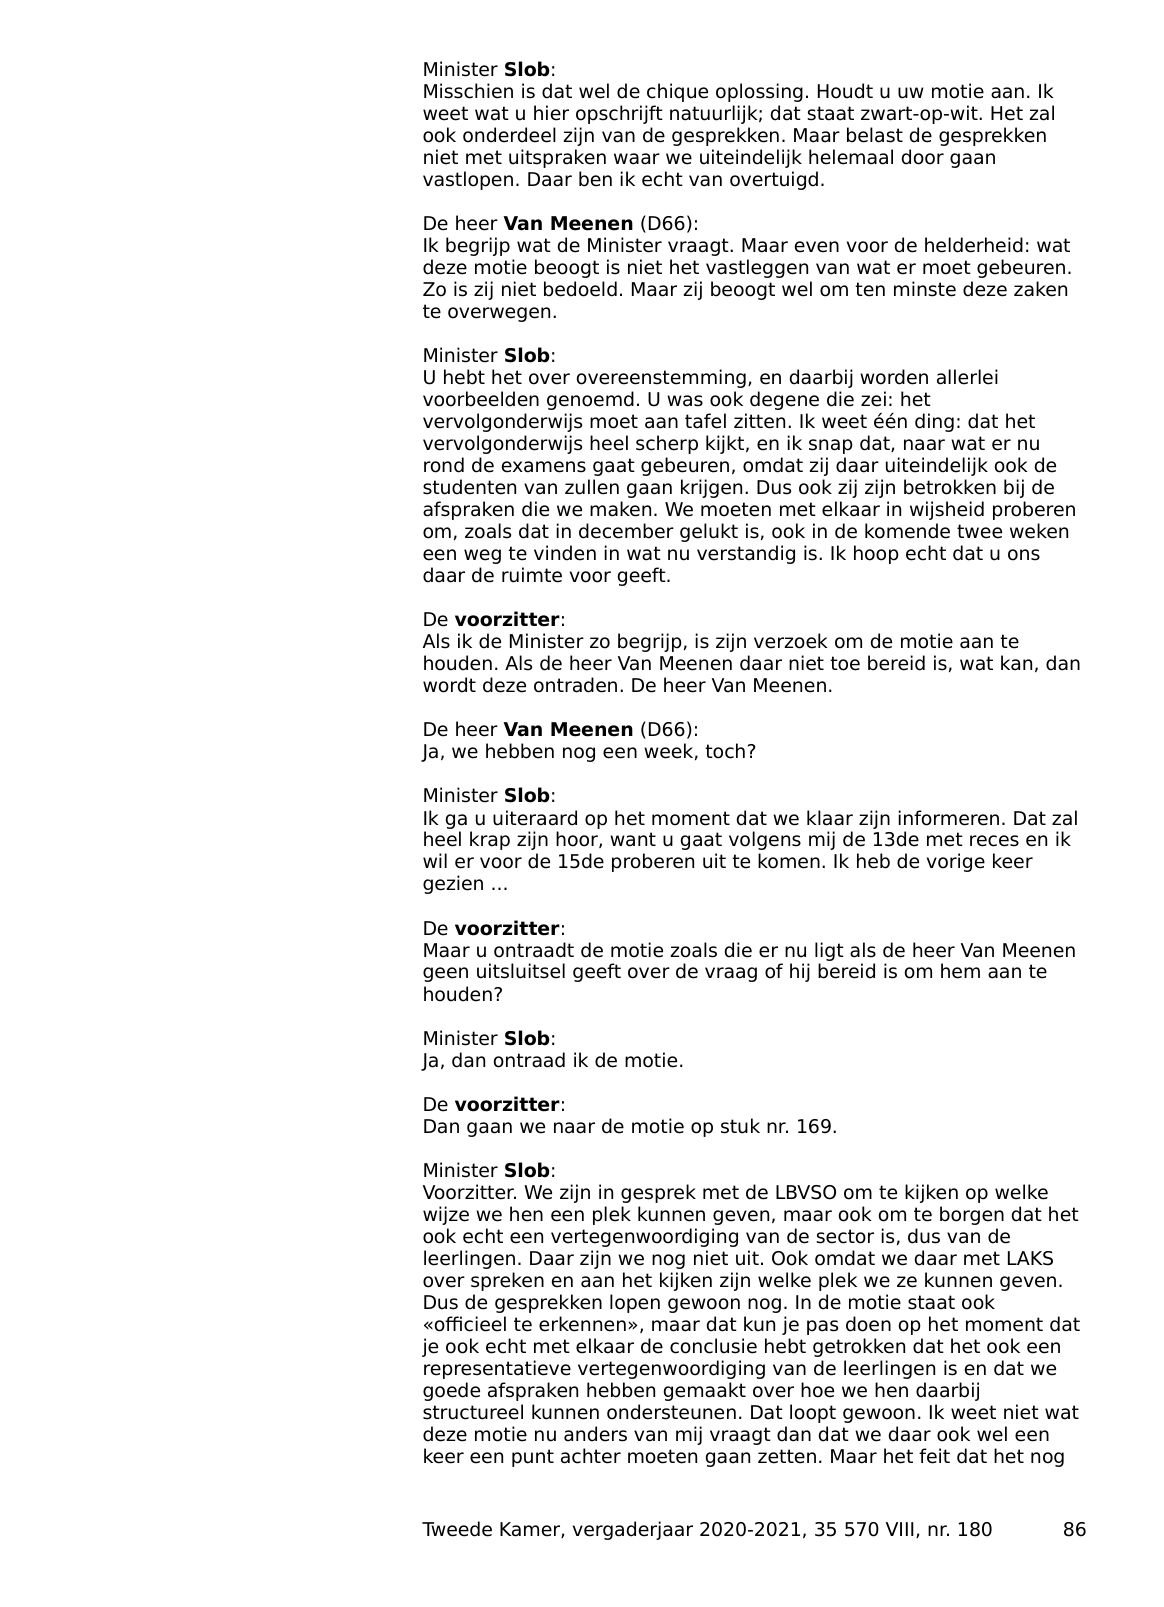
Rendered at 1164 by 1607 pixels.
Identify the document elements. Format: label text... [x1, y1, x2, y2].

text Minister Slob: [422, 59, 1087, 81]
text U hebt het over overeenstemming, en daarbij worden allerlei voorbeelden genoemd. U was ook degene die zei: het vervolgonderwijs moet aan tafel zitten. Ik weet één ding: dat het vervolgonderwijs heel scherp kijkt, en ik snap dat, naar wat er nu rond de examens gaat gebeuren, omdat zij daar uiteindelijk ook de studenten van zullen gaan krijgen. Dus ook zij zijn betrokken bij de afspraken die we maken. We moeten met elkaar in wijsheid proberen om, zoals dat in december gelukt is, ook in de komende twee weken een weg te vinden in wat nu verstandig is. Ik hoop echt dat u ons daar de ruimte voor geeft. [422, 367, 1087, 587]
text De heer Van Meenen (D66): [422, 719, 1087, 741]
text Maar u ontraadt de motie zoals die er nu ligt als de heer Van Meenen geen uitsluitsel geeft over de vraag of hij bereid is om hem aan te houden? [422, 939, 1087, 1005]
text Als ik de Minister zo begrijp, is zijn verzoek om de motie aan te houden. Als de heer Van Meenen daar niet toe bereid is, wat kan, dan wordt deze ontraden. De heer Van Meenen. [422, 631, 1087, 697]
text Minister Slob: [422, 345, 1087, 367]
text De heer Van Meenen (D66): [422, 213, 1087, 235]
text Ik begrijp wat de Minister vraagt. Maar even voor de helderheid: wat deze motie beoogt is niet het vastleggen van wat er moet gebeuren. Zo is zij niet bedoeld. Maar zij beoogt wel om ten minste deze zaken te overwegen. [422, 235, 1087, 323]
text Ja, dan ontraad ik de motie. [422, 1049, 1087, 1072]
text Minister Slob: [422, 1160, 1087, 1182]
text Ja, we hebben nog een week, toch? [422, 741, 1087, 763]
text Minister Slob: [422, 785, 1087, 807]
text Voorzitter. We zijn in gesprek met de LBVSO om te kijken op welke wijze we hen een plek kunnen geven, maar ook om te borgen dat het ook echt een vertegenwoordiging van de sector is, dus van de leerlingen. Daar zijn we nog niet uit. Ook omdat we daar met LAKS over spreken en aan het kijken zijn welke plek we ze kunnen geven. Dus de gesprekken lopen gewoon nog. In de motie staat ook «officieel te erkennen», maar dat kun je pas doen op het moment dat je ook echt met elkaar de conclusie hebt getrokken dat het ook een representatieve vertegenwoordiging van de leerlingen is en dat we goede afspraken hebben gemaakt over hoe we hen daarbij structureel kunnen ondersteunen. Dat loopt gewoon. Ik weet niet wat deze motie nu anders van mij vraagt dan dat we daar ook wel een keer een punt achter moeten gaan zetten. Maar het feit dat het nog [422, 1182, 1087, 1468]
text De voorzitter: [422, 609, 1087, 631]
text De voorzitter: [422, 917, 1087, 939]
text De voorzitter: [422, 1094, 1087, 1116]
text Dan gaan we naar de motie op stuk nr. 169. [422, 1116, 1087, 1138]
text Minister Slob: [422, 1028, 1087, 1049]
text Misschien is dat wel de chique oplossing. Houdt u uw motie aan. Ik weet wat u hier opschrijft natuurlijk; dat staat zwart-op-wit. Het zal ook onderdeel zijn van de gesprekken. Maar belast de gesprekken niet met uitspraken waar we uiteindelijk helemaal door gaan vastlopen. Daar ben ik echt van overtuigd. [422, 81, 1087, 191]
text Ik ga u uiteraard op het moment dat we klaar zijn informeren. Dat zal heel krap zijn hoor, want u gaat volgens mij de 13de met reces en ik wil er voor de 15de proberen uit te komen. Ik heb de vorige keer gezien ... [422, 807, 1087, 895]
